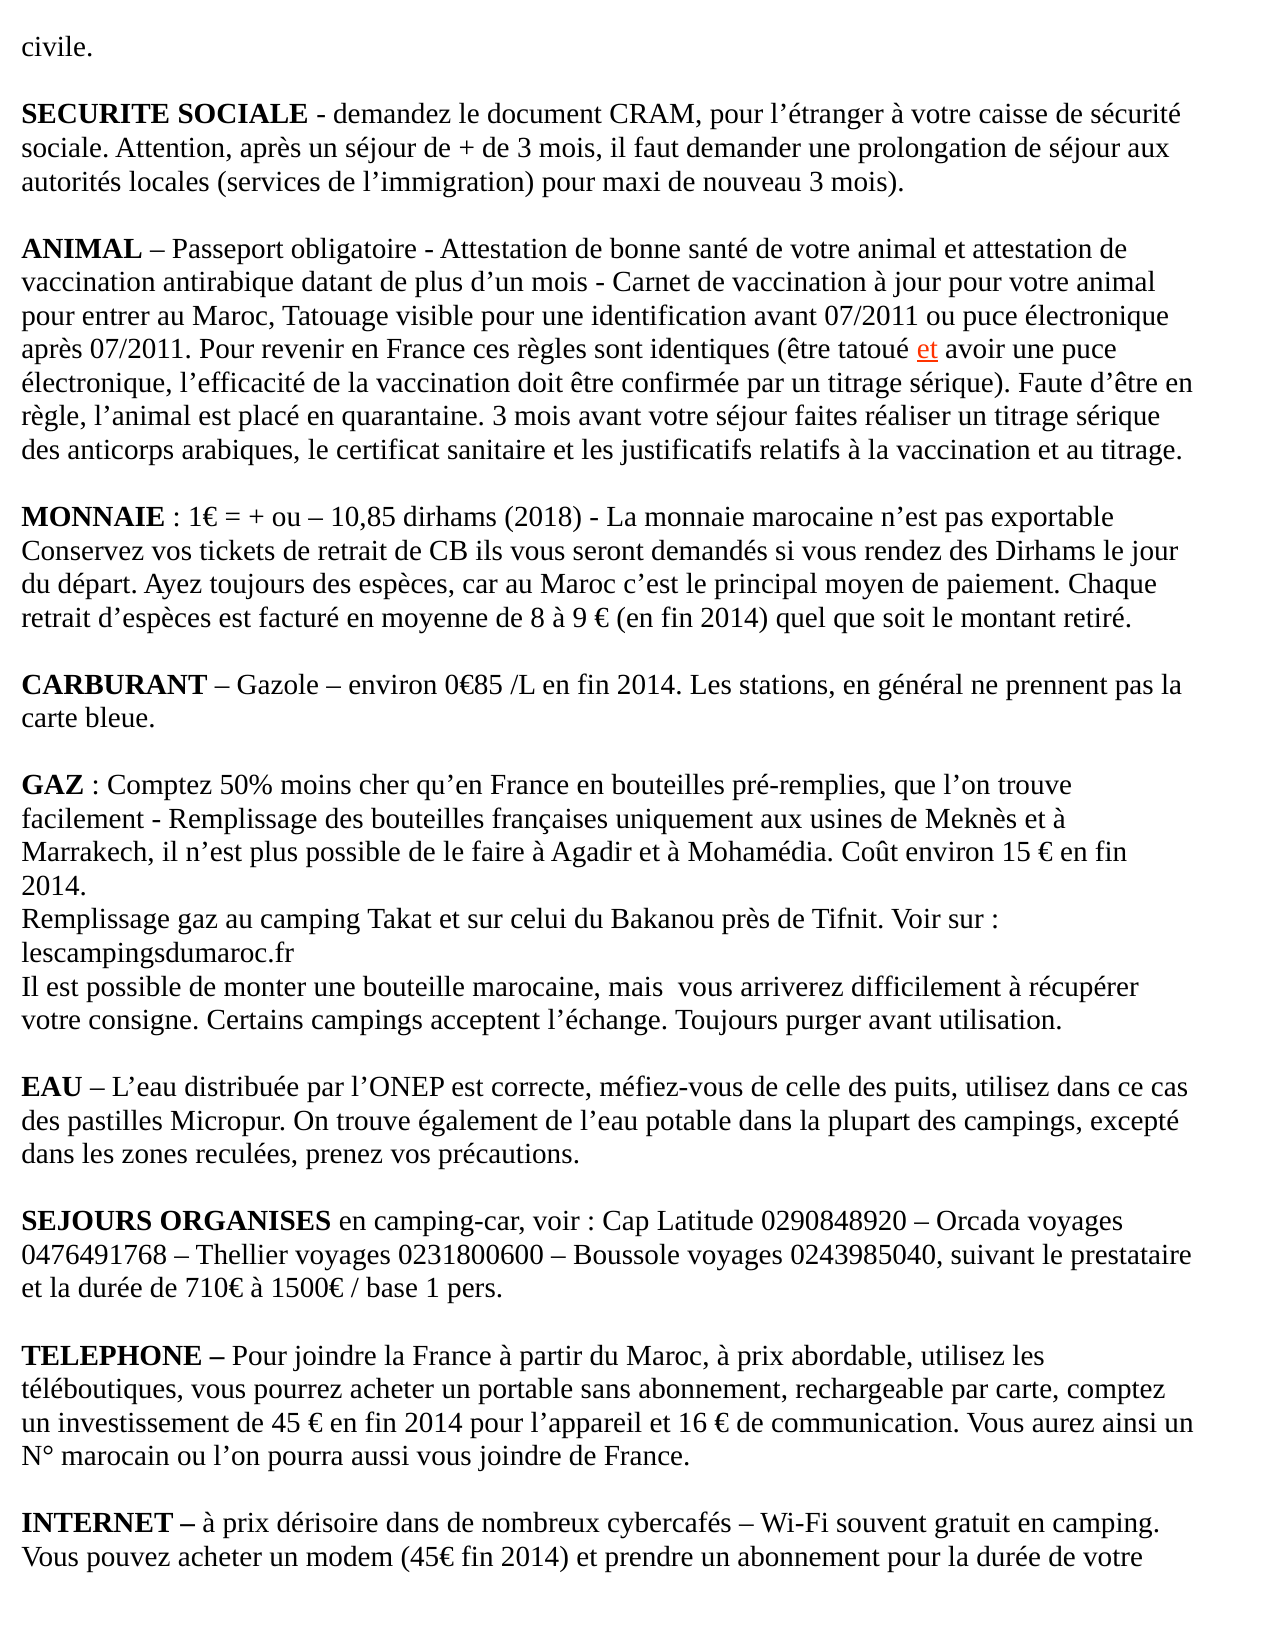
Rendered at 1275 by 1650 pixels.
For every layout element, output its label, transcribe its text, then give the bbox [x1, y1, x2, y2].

text ANIMAL – Passeport obligatoire - Attestation de bonne santé de votre animal et attestation de vaccination antirabique datant de plus d’un mois - Carnet de vaccination à jour pour votre animal pour entrer au Maroc, Tatouage visible pour une identification avant 07/2011 ou puce électronique après 07/2011. Pour revenir en France ces règles sont identiques (être tatoué et avoir une puce électronique, l’efficacité de la vaccination doit être confirmée par un titrage sérique). Faute d’être en règle, l’animal est placé en quarantaine. 3 mois avant votre séjour faites réaliser un titrage sérique des anticorps arabiques, le certificat sanitaire et les justificatifs relatifs à la vaccination et au titrage. [21, 231, 1196, 466]
text TELEPHONE – Pour joindre la France à partir du Maroc, à prix abordable, utilisez les téléboutiques, vous pourrez acheter un portable sans abonnement, rechargeable par carte, comptez un investissement de 45 € en fin 2014 pour l’appareil et 16 € de communication. Vous aurez ainsi un N° marocain ou l’on pourra aussi vous joindre de France. [21, 1338, 1196, 1472]
text Il est possible de monter une bouteille marocaine, mais vous arriverez difficilement à récupérer votre consigne. Certains campings acceptent l’échange. Toujours purger avant utilisation. [21, 969, 1196, 1036]
text GAZ : Comptez 50% moins cher qu’en France en bouteilles pré-remplies, que l’on trouve facilement - Remplissage des bouteilles françaises uniquement aux usines de Meknès et à Marrakech, il n’est plus possible de le faire à Agadir et à Mohamédia. Coût environ 15 € en fin 2014. [21, 767, 1196, 902]
text CARBURANT – Gazole – environ 0€85 /L en fin 2014. Les stations, en général ne prennent pas la carte bleue. [21, 667, 1196, 734]
text MONNAIE : 1€ = + ou – 10,85 dirhams (2018) - La monnaie marocaine n’est pas exportable Conservez vos tickets de retrait de CB ils vous seront demandés si vous rendez des Dirhams le jour du départ. Ayez toujours des espèces, car au Maroc c’est le principal moyen de paiement. Chaque retrait d’espèces est facturé en moyenne de 8 à 9 € (en fin 2014) quel que soit le montant retiré. [21, 499, 1196, 633]
text INTERNET – à prix dérisoire dans de nombreux cybercafés – Wi-Fi souvent gratuit en camping. Vous pouvez acheter un modem (45€ fin 2014) et prendre un abonnement pour la durée de votre [21, 1505, 1196, 1572]
text SEJOURS ORGANISES en camping-car, voir : Cap Latitude 0290848920 – Orcada voyages 0476491768 – Thellier voyages 0231800600 – Boussole voyages 0243985040, suivant le prestataire et la durée de 710€ à 1500€ / base 1 pers. [21, 1203, 1196, 1304]
text civile. [21, 29, 1196, 63]
text EAU – L’eau distribuée par l’ONEP est correcte, méfiez-vous de celle des puits, utilisez dans ce cas des pastilles Micropur. On trouve également de l’eau potable dans la plupart des campings, excepté dans les zones reculées, prenez vos précautions. [21, 1069, 1196, 1170]
text Remplissage gaz au camping Takat et sur celui du Bakanou près de Tifnit. Voir sur : lescampingsdumaroc.fr [21, 902, 1196, 969]
text SECURITE SOCIALE - demandez le document CRAM, pour l’étranger à votre caisse de sécurité sociale. Attention, après un séjour de + de 3 mois, il faut demander une prolongation de séjour aux autorités locales (services de l’immigration) pour maxi de nouveau 3 mois). [21, 97, 1196, 197]
